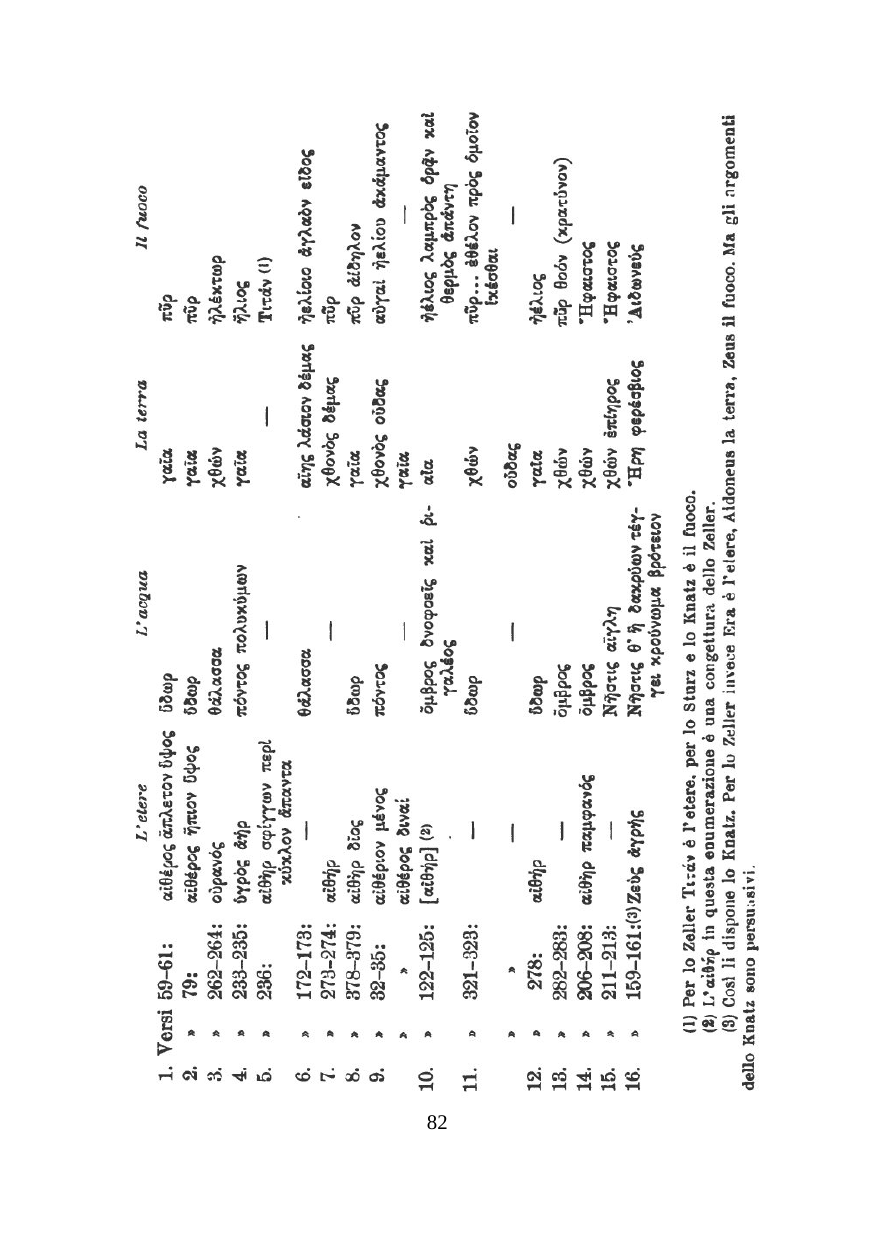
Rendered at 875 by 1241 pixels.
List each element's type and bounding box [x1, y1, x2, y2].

picture [114, 106, 760, 1101]
